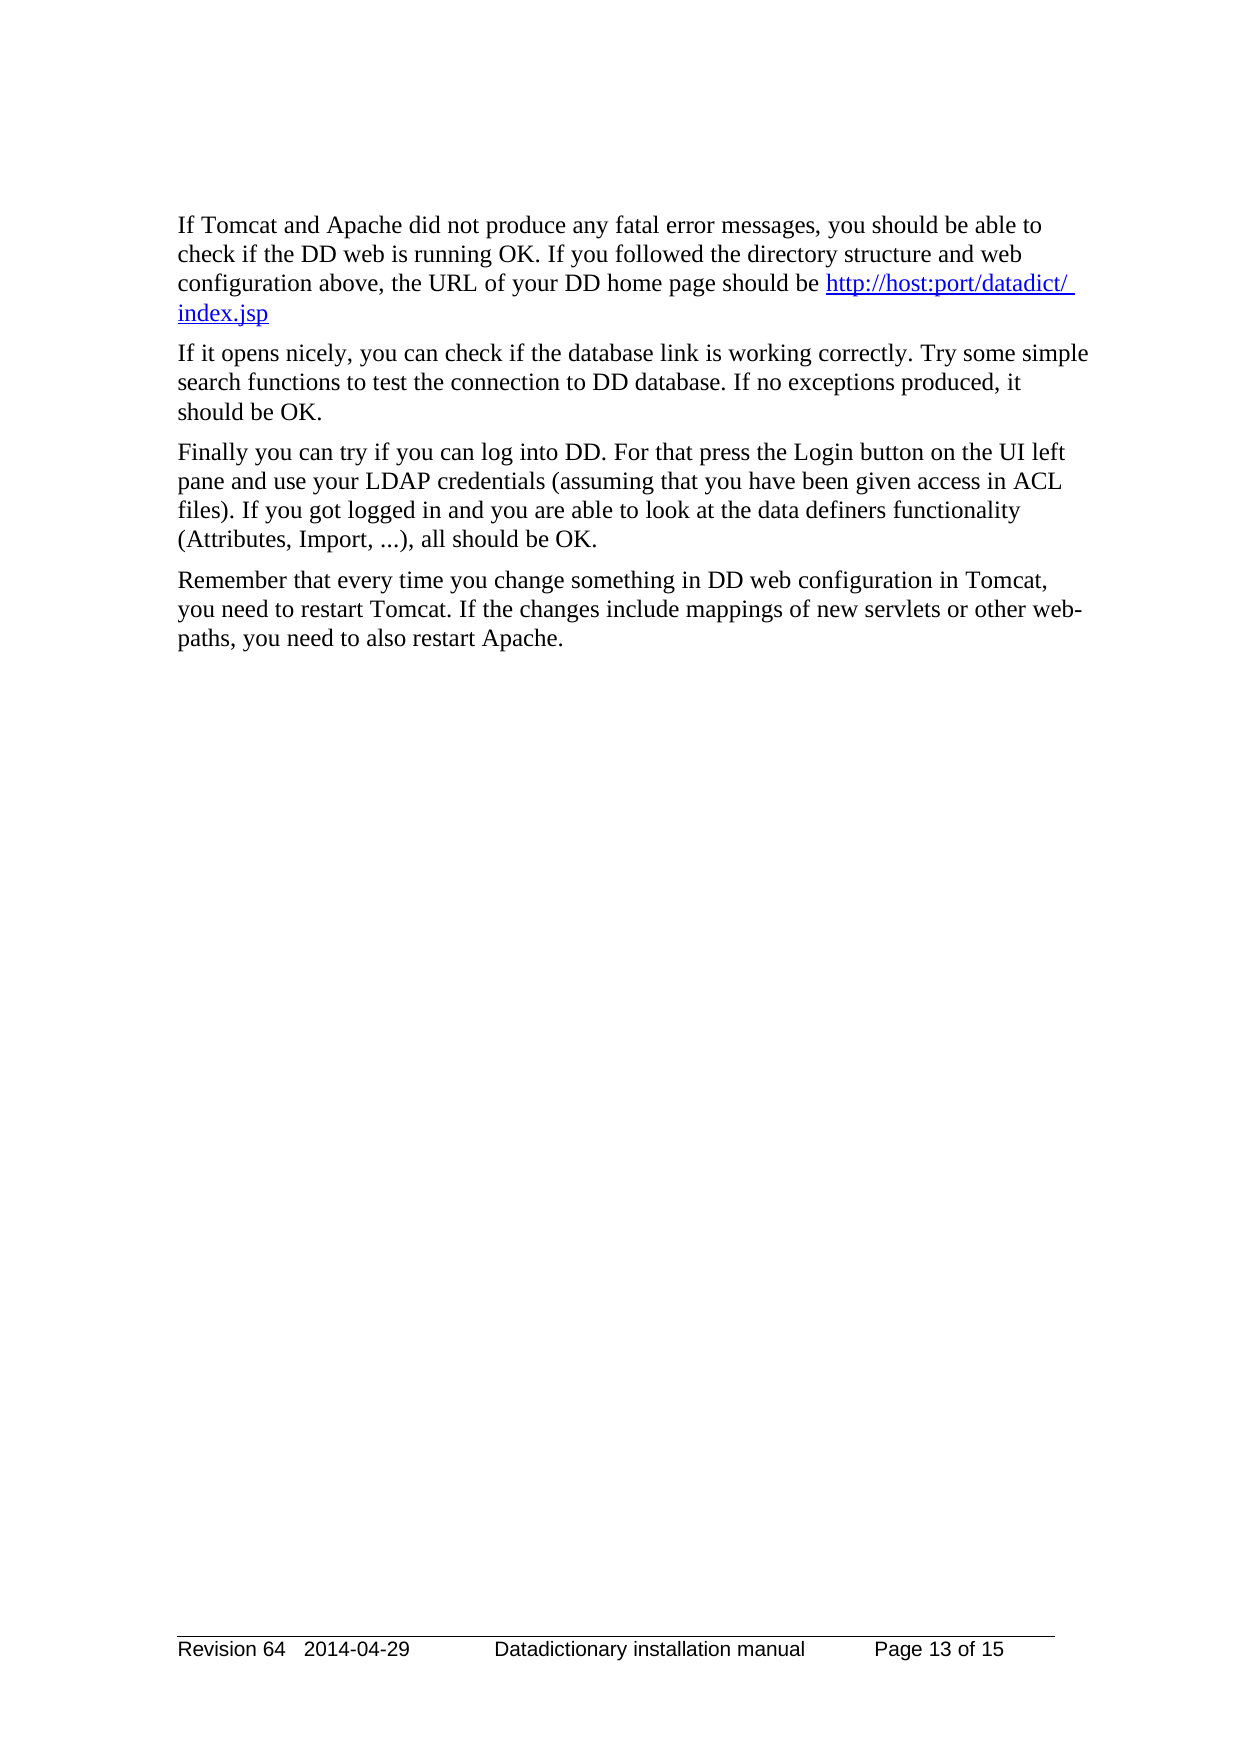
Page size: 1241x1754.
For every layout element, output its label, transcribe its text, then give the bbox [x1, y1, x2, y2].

text Finally you can try if you can log into DD. For that press the Login button on the UI left pane and use your LDAP credentials (assuming that you have been given access in ACL files). If you got logged in and you are able to look at the data definers functionality (Attributes, Import, ...), all should be OK. [177, 437, 1092, 553]
text If it opens nicely, you can check if the database link is working correctly. Try some simple search functions to test the connection to DD database. If no exceptions produced, it should be OK. [177, 338, 1092, 425]
text If Tomcat and Apache did not produce any fatal error messages, you should be able to check if the DD web is running OK. If you followed the directory structure and web configuration above, the URL of your DD home page should be http://host:port/datadict/ index.jsp [177, 210, 1092, 326]
text Remember that every time you change something in DD web configuration in Tomcat, you need to restart Tomcat. If the changes include mappings of new servlets or other web-paths, you need to also restart Apache. [177, 565, 1092, 652]
